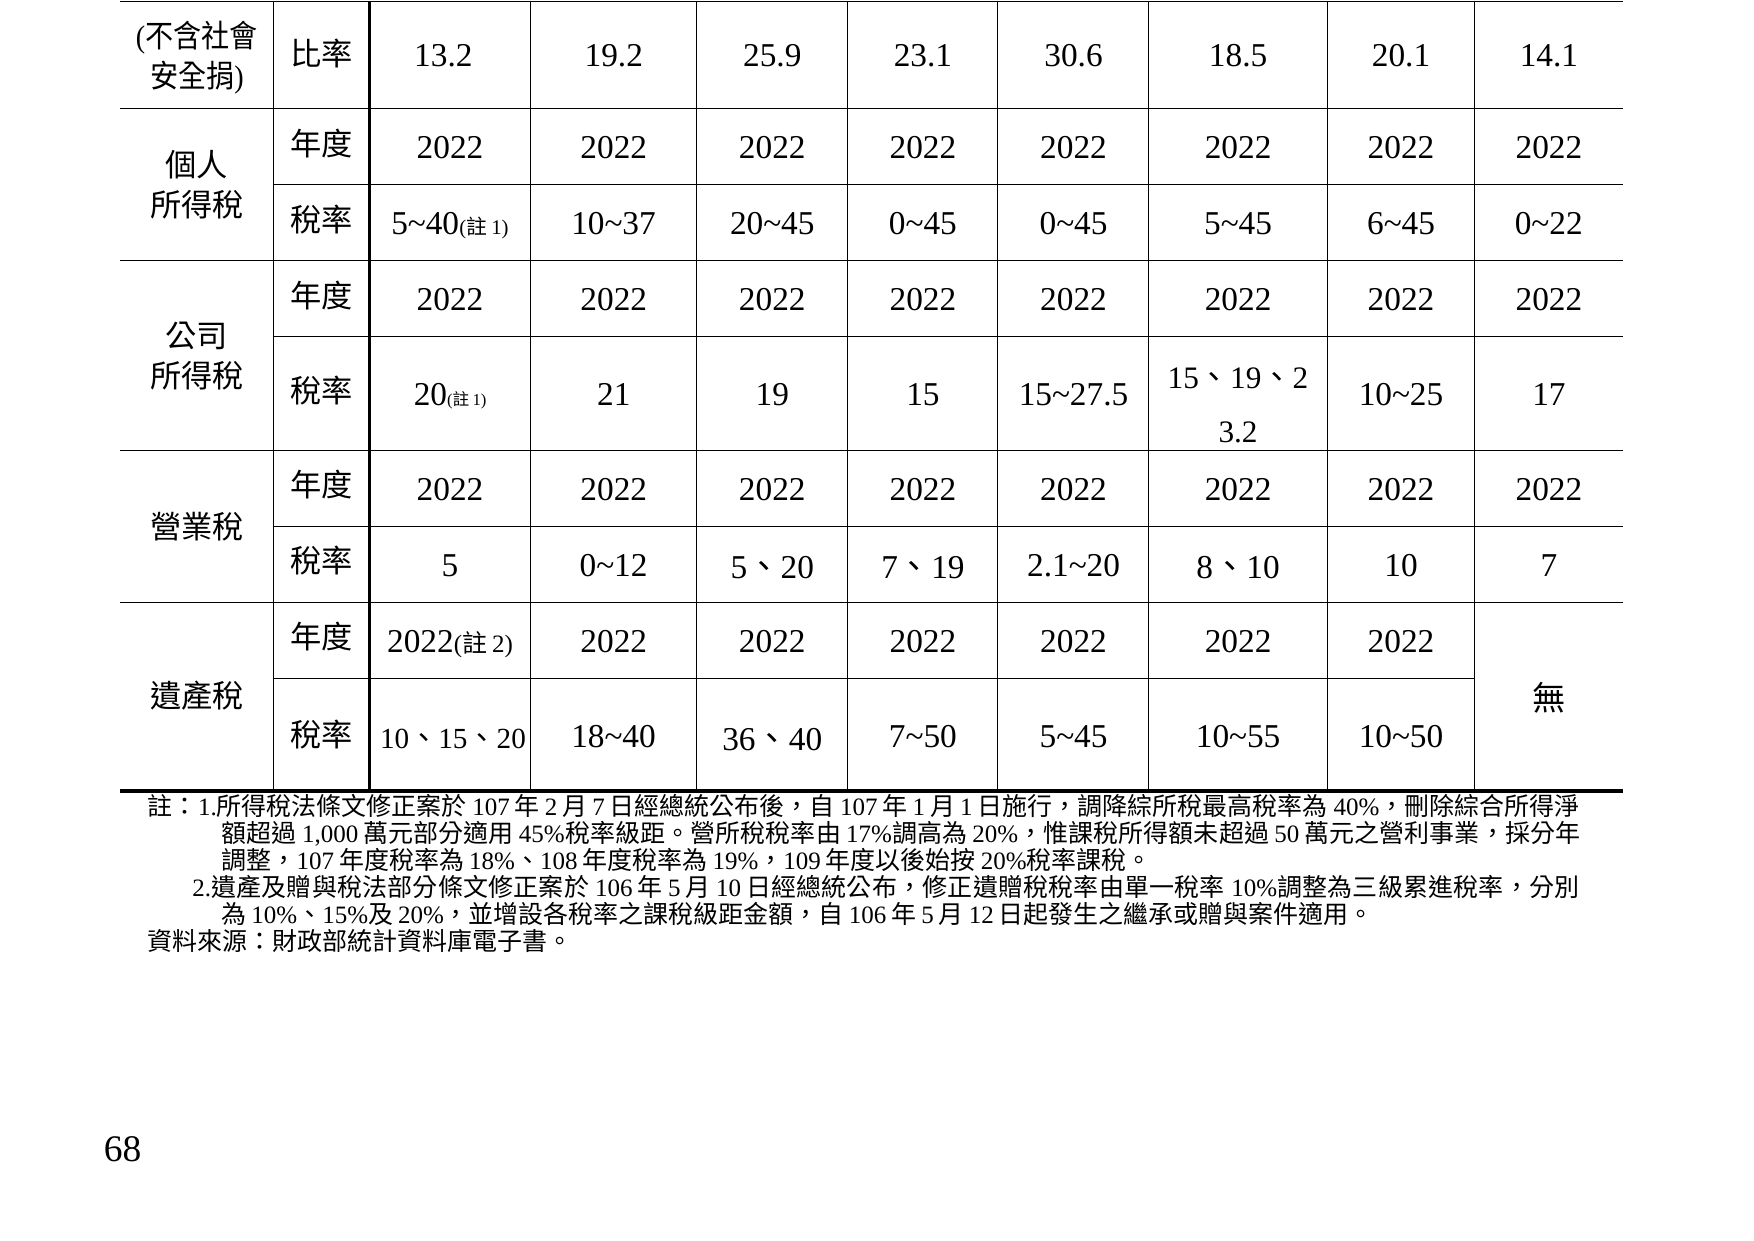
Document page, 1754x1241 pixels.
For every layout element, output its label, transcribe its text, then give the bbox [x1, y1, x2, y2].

table_cell 公司 所得稅 [120, 261, 273, 449]
table_cell 年度 [274, 451, 368, 526]
table_cell 2022 [1328, 109, 1474, 184]
table_cell 2022 [697, 603, 847, 678]
table_cell 13.2 [371, 2, 530, 108]
text 資料來源：財政部統計資料庫電子書。 [148, 929, 1580, 956]
table_cell 稅率 [274, 527, 368, 602]
table_cell 15、19、23.2 [1149, 337, 1327, 449]
table_cell 年度 [274, 603, 368, 678]
table_cell 2022 [1328, 261, 1474, 336]
table_cell 2022 [848, 603, 997, 678]
table_cell 10~55 [1149, 679, 1327, 789]
table_cell 17 [1475, 337, 1622, 449]
table_cell 20.1 [1328, 2, 1474, 108]
table_cell 19 [697, 337, 847, 449]
table_cell 2022 [1149, 109, 1327, 184]
table_cell 19.2 [531, 2, 696, 108]
table_cell 7~50 [848, 679, 997, 789]
table_cell 稅率 [274, 185, 368, 260]
table_cell 5、20 [697, 527, 847, 602]
table_cell 5~45 [1149, 185, 1327, 260]
table_cell 21 [531, 337, 696, 449]
table_cell 10、15、20 [371, 679, 530, 789]
table_cell 18.5 [1149, 2, 1327, 108]
table_cell 20~45 [697, 185, 847, 260]
table_cell 2022 [531, 603, 696, 678]
text 註：1.所得稅法條文修正案於107年2月7日經總統公布後，自107年1月1日施行，調降綜所稅最高稅率為40%，刪除綜合所得淨額超過1,000萬元部分適用45%稅率級距。營所稅稅率由17%調高為20%，惟課稅所得額未超過50萬元之營利事業，採分年調整，107年度稅率為18%、108年度稅率為19%，109年度以後始按20%稅率課稅。 [148, 793, 1580, 874]
table_cell 36、40 [697, 679, 847, 789]
table_cell 2022 [371, 451, 530, 526]
table_cell 10~50 [1328, 679, 1474, 789]
table_cell 2022 [1149, 261, 1327, 336]
table_cell 15 [848, 337, 997, 449]
table_cell 年度 [274, 261, 368, 336]
table_cell 個人 所得稅 [120, 109, 273, 260]
table_cell 2022 [998, 261, 1148, 336]
table_cell 5~45 [998, 679, 1148, 789]
table_cell 2022 [1328, 451, 1474, 526]
table_cell 20(註1) [371, 337, 530, 449]
table_cell 18~40 [531, 679, 696, 789]
table_cell 2022 [1149, 451, 1327, 526]
table_cell 0~45 [998, 185, 1148, 260]
table_cell 6~45 [1328, 185, 1474, 260]
text 2.遺產及贈與稅法部分條文修正案於106年5月10日經總統公布，修正遺贈稅稅率由單一稅率10%調整為三級累進稅率，分別為10%、15%及20%，並增設各稅率之課稅級距金額，自106年5月12日起發生之繼承或贈與案件適用。 [192, 874, 1580, 929]
table_cell 14.1 [1475, 2, 1622, 108]
table_cell 稅率 [274, 679, 368, 789]
table_cell 2022 [998, 603, 1148, 678]
table_cell 5~40(註1) [371, 185, 530, 260]
table_cell 比率 [274, 2, 368, 108]
table_cell 2022 [1328, 603, 1474, 678]
table_cell 營業稅 [120, 451, 273, 602]
table_cell 10 [1328, 527, 1474, 602]
table_cell 0~45 [848, 185, 997, 260]
table_cell 2022 [848, 451, 997, 526]
table_cell 7、19 [848, 527, 997, 602]
table_cell 2022 [998, 109, 1148, 184]
table_cell 0~12 [531, 527, 696, 602]
table_cell 5 [371, 527, 530, 602]
table_cell 2022 [1475, 109, 1622, 184]
table_cell 2022 [371, 109, 530, 184]
table_cell 2022 [1475, 261, 1622, 336]
table_cell 2022 [531, 261, 696, 336]
table_cell 7 [1475, 527, 1622, 602]
table_cell 15~27.5 [998, 337, 1148, 449]
table_cell 2022 [697, 109, 847, 184]
table_cell (不含社會安全捐) [120, 2, 273, 108]
table_cell 0~22 [1475, 185, 1622, 260]
table_cell 8、10 [1149, 527, 1327, 602]
table_cell 2022 [697, 451, 847, 526]
table_cell 2022 [697, 261, 847, 336]
table_cell 10~37 [531, 185, 696, 260]
table_cell 2022 [1149, 603, 1327, 678]
table_cell 2022 [848, 261, 997, 336]
table_cell 10~25 [1328, 337, 1474, 449]
table_cell 2022 [998, 451, 1148, 526]
table_cell 無 [1475, 603, 1622, 789]
table_cell 遺產稅 [120, 603, 273, 789]
table_cell 年度 [274, 109, 368, 184]
table_cell 23.1 [848, 2, 997, 108]
table_cell 稅率 [274, 337, 368, 449]
table_cell 2022 [531, 109, 696, 184]
table_cell 2022 [848, 109, 997, 184]
table_cell 2.1~20 [998, 527, 1148, 602]
table_cell 2022 [531, 451, 696, 526]
table_cell 2022 [371, 261, 530, 336]
table_cell 2022(註2) [371, 603, 530, 678]
table_cell 25.9 [697, 2, 847, 108]
table_cell 2022 [1475, 451, 1622, 526]
table_cell 30.6 [998, 2, 1148, 108]
